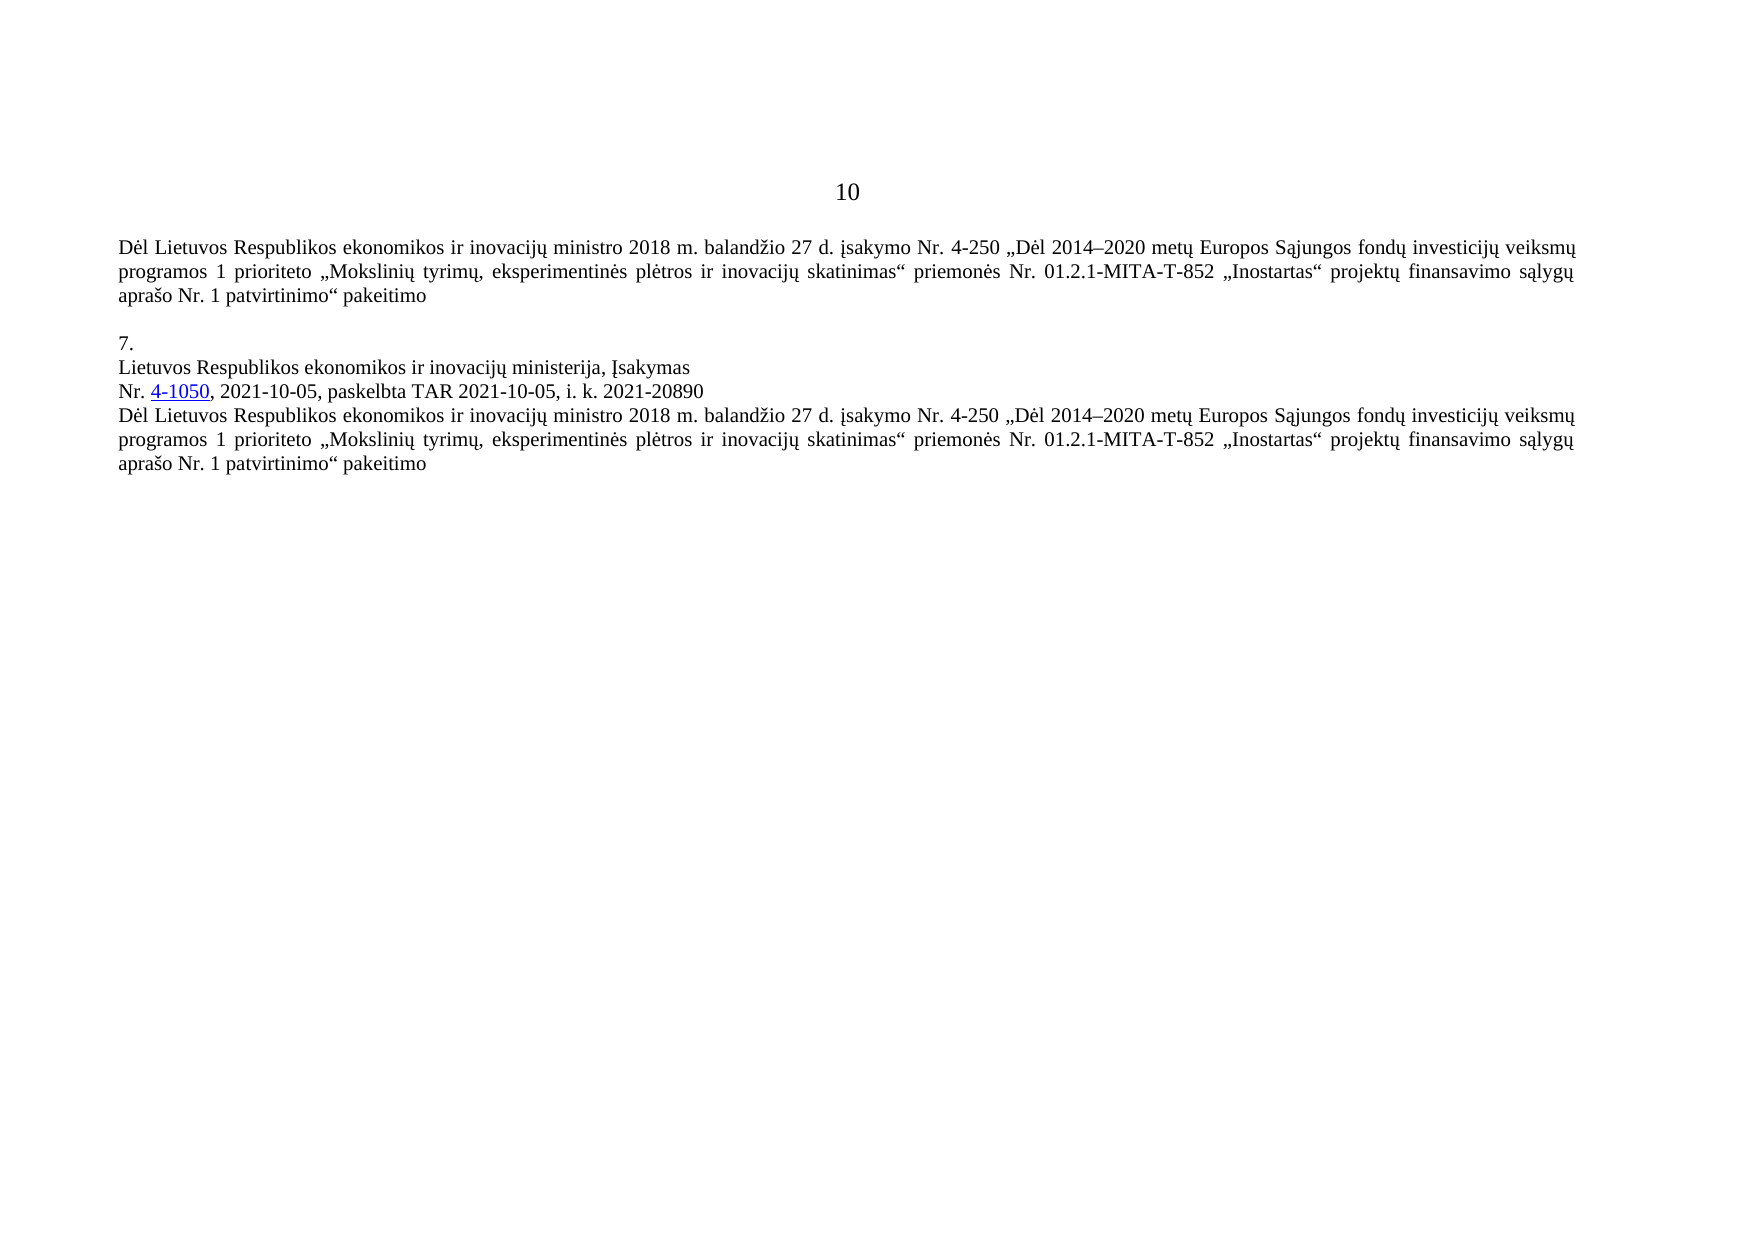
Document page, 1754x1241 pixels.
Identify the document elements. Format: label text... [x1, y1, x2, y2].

text Nr. 4-1050, 2021-10-05, paskelbta TAR 2021-10-05, i. k. 2021-20890 [118, 379, 1577, 403]
text Dėl Lietuvos Respublikos ekonomikos ir inovacijų ministro 2018 m. balandžio 27 d. įsakymo Nr. 4-250 „Dėl 2014–2020 metų Europos Sąjungos fondų investicijų veiksmų programos 1 prioriteto „Mokslinių tyrimų, eksperimentinės plėtros ir inovacijų skatinimas“ priemonės Nr. 01.2.1-MITA-T-852 „Inostartas“ projektų finansavimo sąlygų aprašo Nr. 1 patvirtinimo“ pakeitimo [118, 403, 1577, 475]
text Lietuvos Respublikos ekonomikos ir inovacijų ministerija, Įsakymas [118, 355, 1577, 379]
text 7. [118, 331, 1577, 355]
text Dėl Lietuvos Respublikos ekonomikos ir inovacijų ministro 2018 m. balandžio 27 d. įsakymo Nr. 4-250 „Dėl 2014–2020 metų Europos Sąjungos fondų investicijų veiksmų programos 1 prioriteto „Mokslinių tyrimų, eksperimentinės plėtros ir inovacijų skatinimas“ priemonės Nr. 01.2.1-MITA-T-852 „Inostartas“ projektų finansavimo sąlygų aprašo Nr. 1 patvirtinimo“ pakeitimo [118, 235, 1577, 307]
